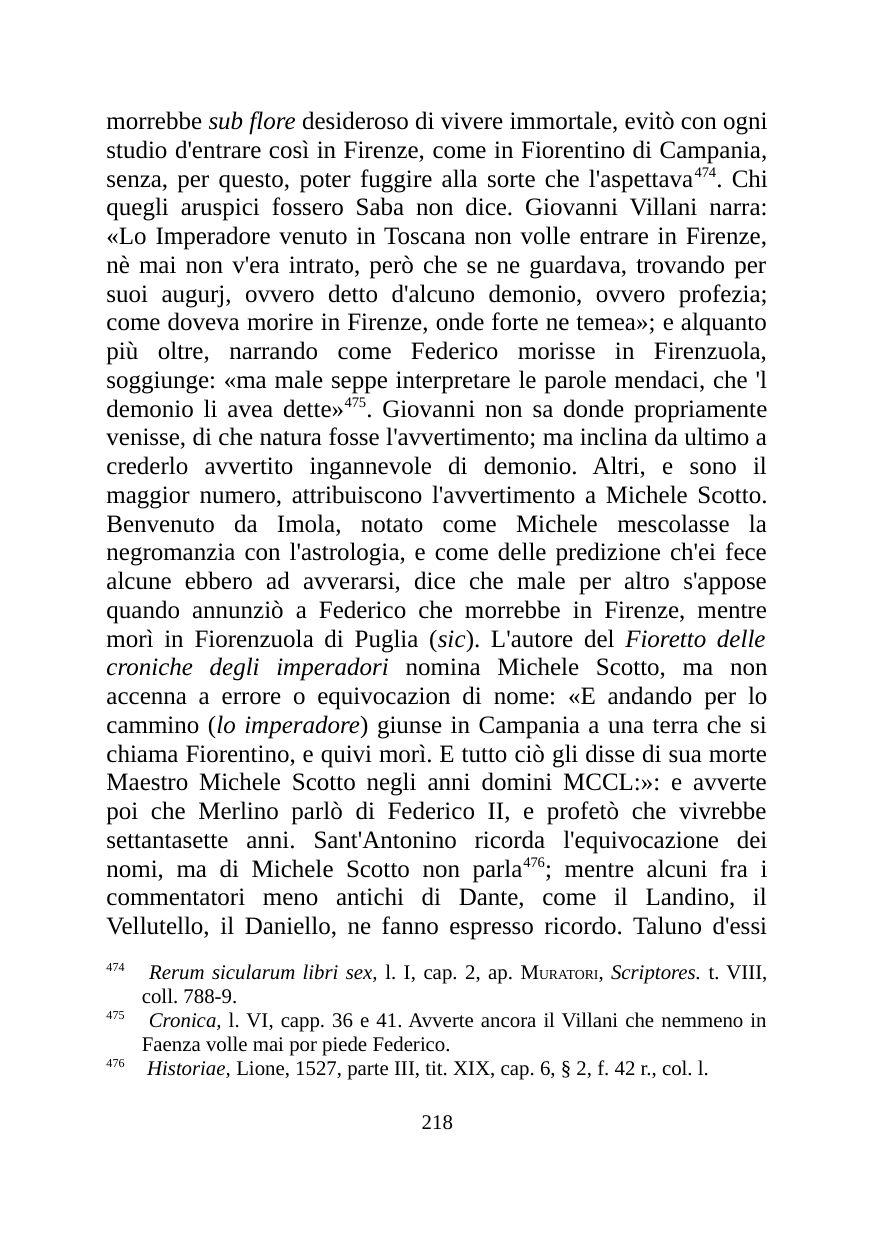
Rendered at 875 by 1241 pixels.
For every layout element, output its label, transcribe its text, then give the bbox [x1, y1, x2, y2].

text Cronica, l. VI, capp. 36 e 41. Avverte ancora il Villani che nemmeno in Faenza volle mai por piede Federico. [106, 1008, 768, 1056]
text Rerum sicularum libri sex, l. I, cap. 2, ap. Muratori, Scriptores. t. VIII, coll. 788-9. [106, 960, 768, 1008]
text Historiae, Lione, 1527, parte III, tit. XIX, cap. 6, § 2, f. 42 r., col. l. [106, 1056, 768, 1080]
text morrebbe sub flore desideroso di vivere immortale, evitò con ogni studio d'entrare così in Firenze, come in Fiorentino di Campania, senza, per questo, poter fuggire alla sorte che l'aspettava. Chi quegli aruspici fossero Saba non dice. Giovanni Villani narra: «Lo Imperadore venuto in Toscana non volle entrare in Firenze, nè mai non v'era intrato, però che se ne guardava, trovando per suoi augurj, ovvero detto d'alcuno demonio, ovvero profezia; come doveva morire in Firenze, onde forte ne temea»; e alquanto più oltre, narrando come Federico morisse in Firenzuola, soggiunge: «ma male seppe interpretare le parole mendaci, che 'l demonio li avea dette». Giovanni non sa donde propriamente venisse, di che natura fosse l'avvertimento; ma inclina da ultimo a crederlo avvertito ingannevole di demonio. Altri, e sono il maggior numero, attribuiscono l'avvertimento a Michele Scotto. Benvenuto da Imola, notato come Michele mescolasse la negromanzia con l'astrologia, e come delle predizione ch'ei fece alcune ebbero ad avverarsi, dice che male per altro s'appose quando annunziò a Federico che morrebbe in Firenze, mentre morì in Fiorenzuola di Puglia (sic). L'autore del Fioretto delle croniche degli imperadori nomina Michele Scotto, ma non accenna a errore o equivocazion di nome: «E andando per lo cammino (lo imperadore) giunse in Campania a una terra che si chiama Fiorentino, e quivi morì. E tutto ciò gli disse di sua morte Maestro Michele Scotto negli anni domini MCCL:»: e avverte poi che Merlino parlò di Federico II, e profetò che vivrebbe settantasette anni. Sant'Antonino ricorda l'equivocazione dei nomi, ma di Michele Scotto non parla; mentre alcuni fra i commentatori meno antichi di Dante, come il Landino, il Vellutello, il Daniello, ne fanno espresso ricordo. Taluno d'essi [106, 106, 768, 940]
